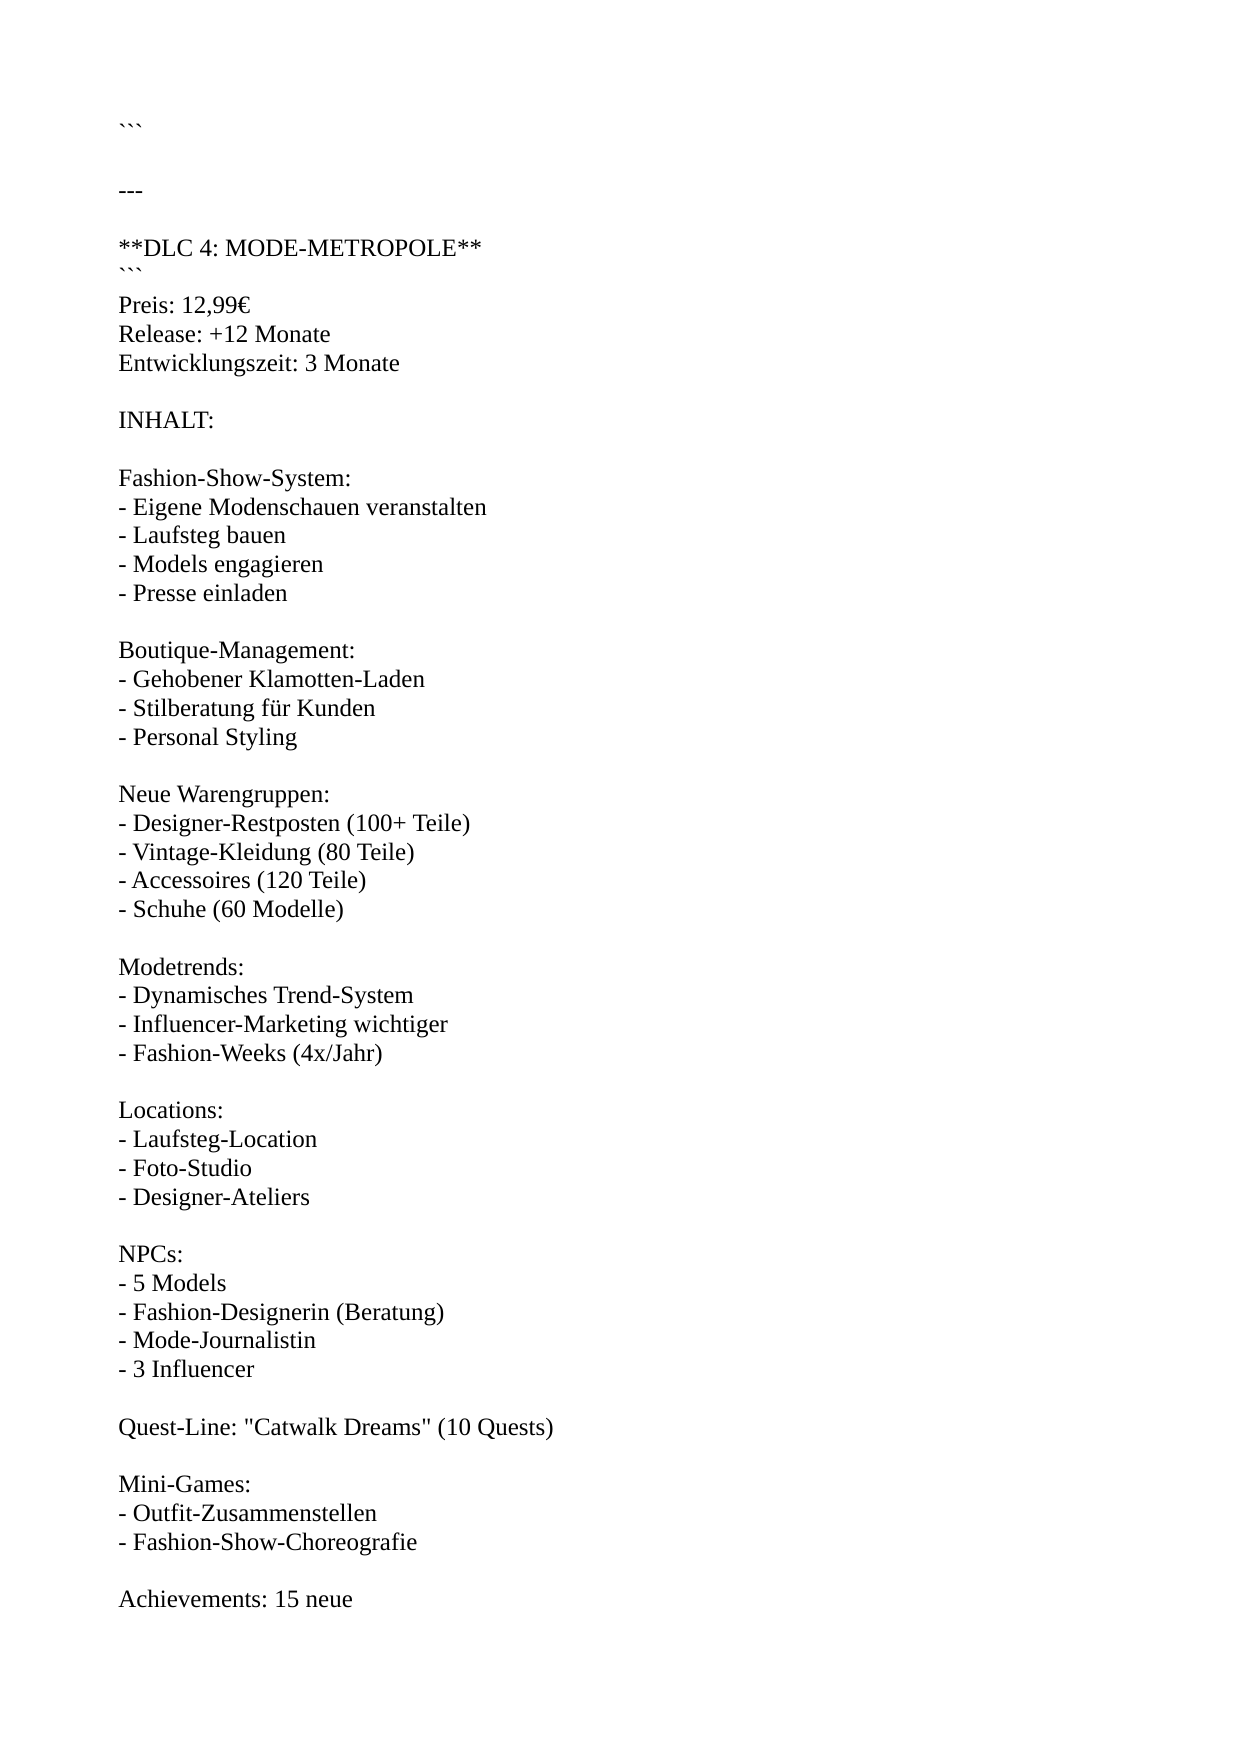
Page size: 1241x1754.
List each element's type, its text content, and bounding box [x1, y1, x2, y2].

text ``` --- **DLC 4: MODE-METROPOLE** ``` Preis: 12,99€ Release: +12 Monate Entwicklungszeit: 3 Monate INHALT: Fashion-Show-System: - Eigene Modenschauen veranstalten - Laufsteg bauen - Models engagieren - Presse einladen Boutique-Management: - Gehobener Klamotten-Laden - Stilberatung für Kunden - Personal Styling Neue Warengruppen: - Designer-Restposten (100+ Teile) - Vintage-Kleidung (80 Teile) - Accessoires (120 Teile) - Schuhe (60 Modelle) Modetrends: - Dynamisches Trend-System - Influencer-Marketing wichtiger - Fashion-Weeks (4x/Jahr) Locations: - Laufsteg-Location - Foto-Studio - Designer-Ateliers NPCs: - 5 Models - Fashion-Designerin (Beratung) - Mode-Journalistin - 3 Influencer Quest-Line: "Catwalk Dreams" (10 Quests) Mini-Games: - Outfit-Zusammenstellen - Fashion-Show-Choreografie Achievements: 15 neue [118, 118, 1122, 1613]
